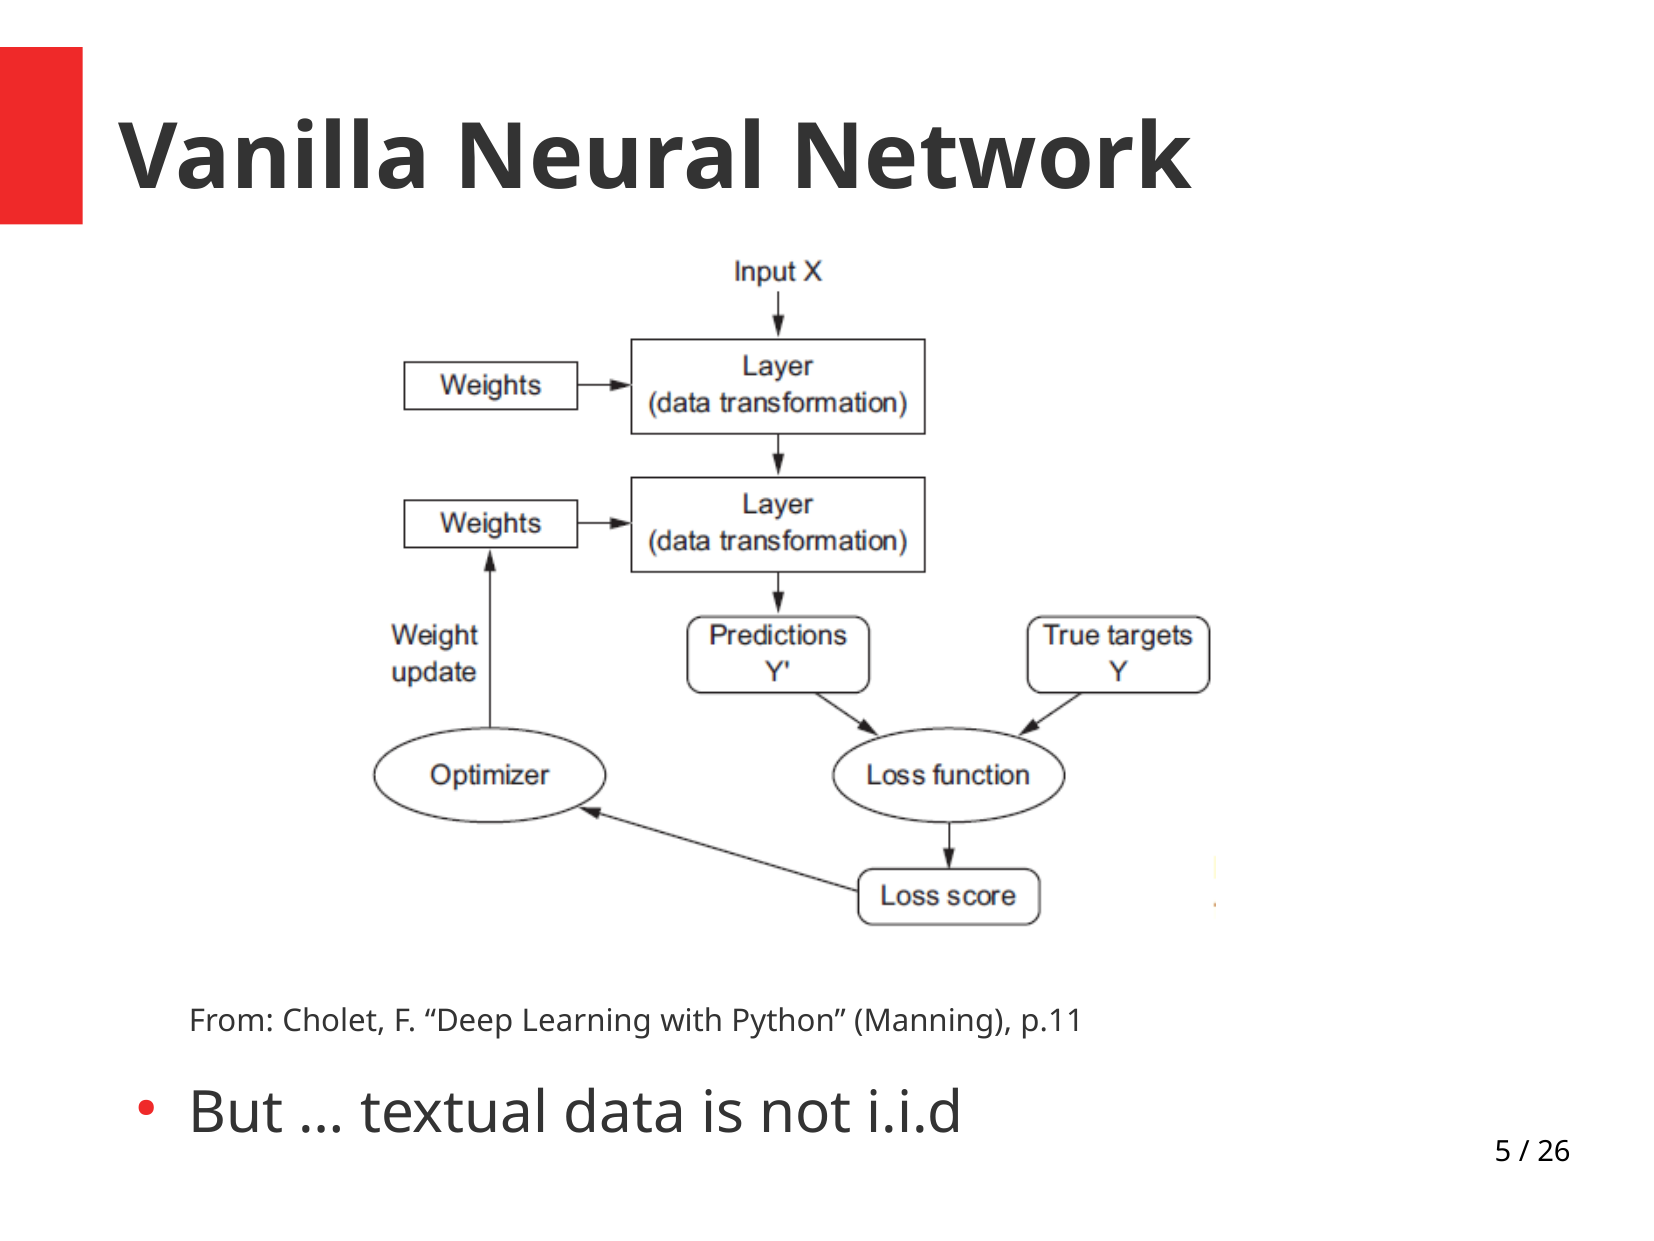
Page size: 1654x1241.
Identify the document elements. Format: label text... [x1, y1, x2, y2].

picture [362, 248, 1216, 970]
title Vanilla Neural Network [118, 49, 1571, 257]
list From: Cholet, F. “Deep Learning with Python” (Manning), p.11 But … textual data is not i.i.d [118, 442, 1536, 1163]
